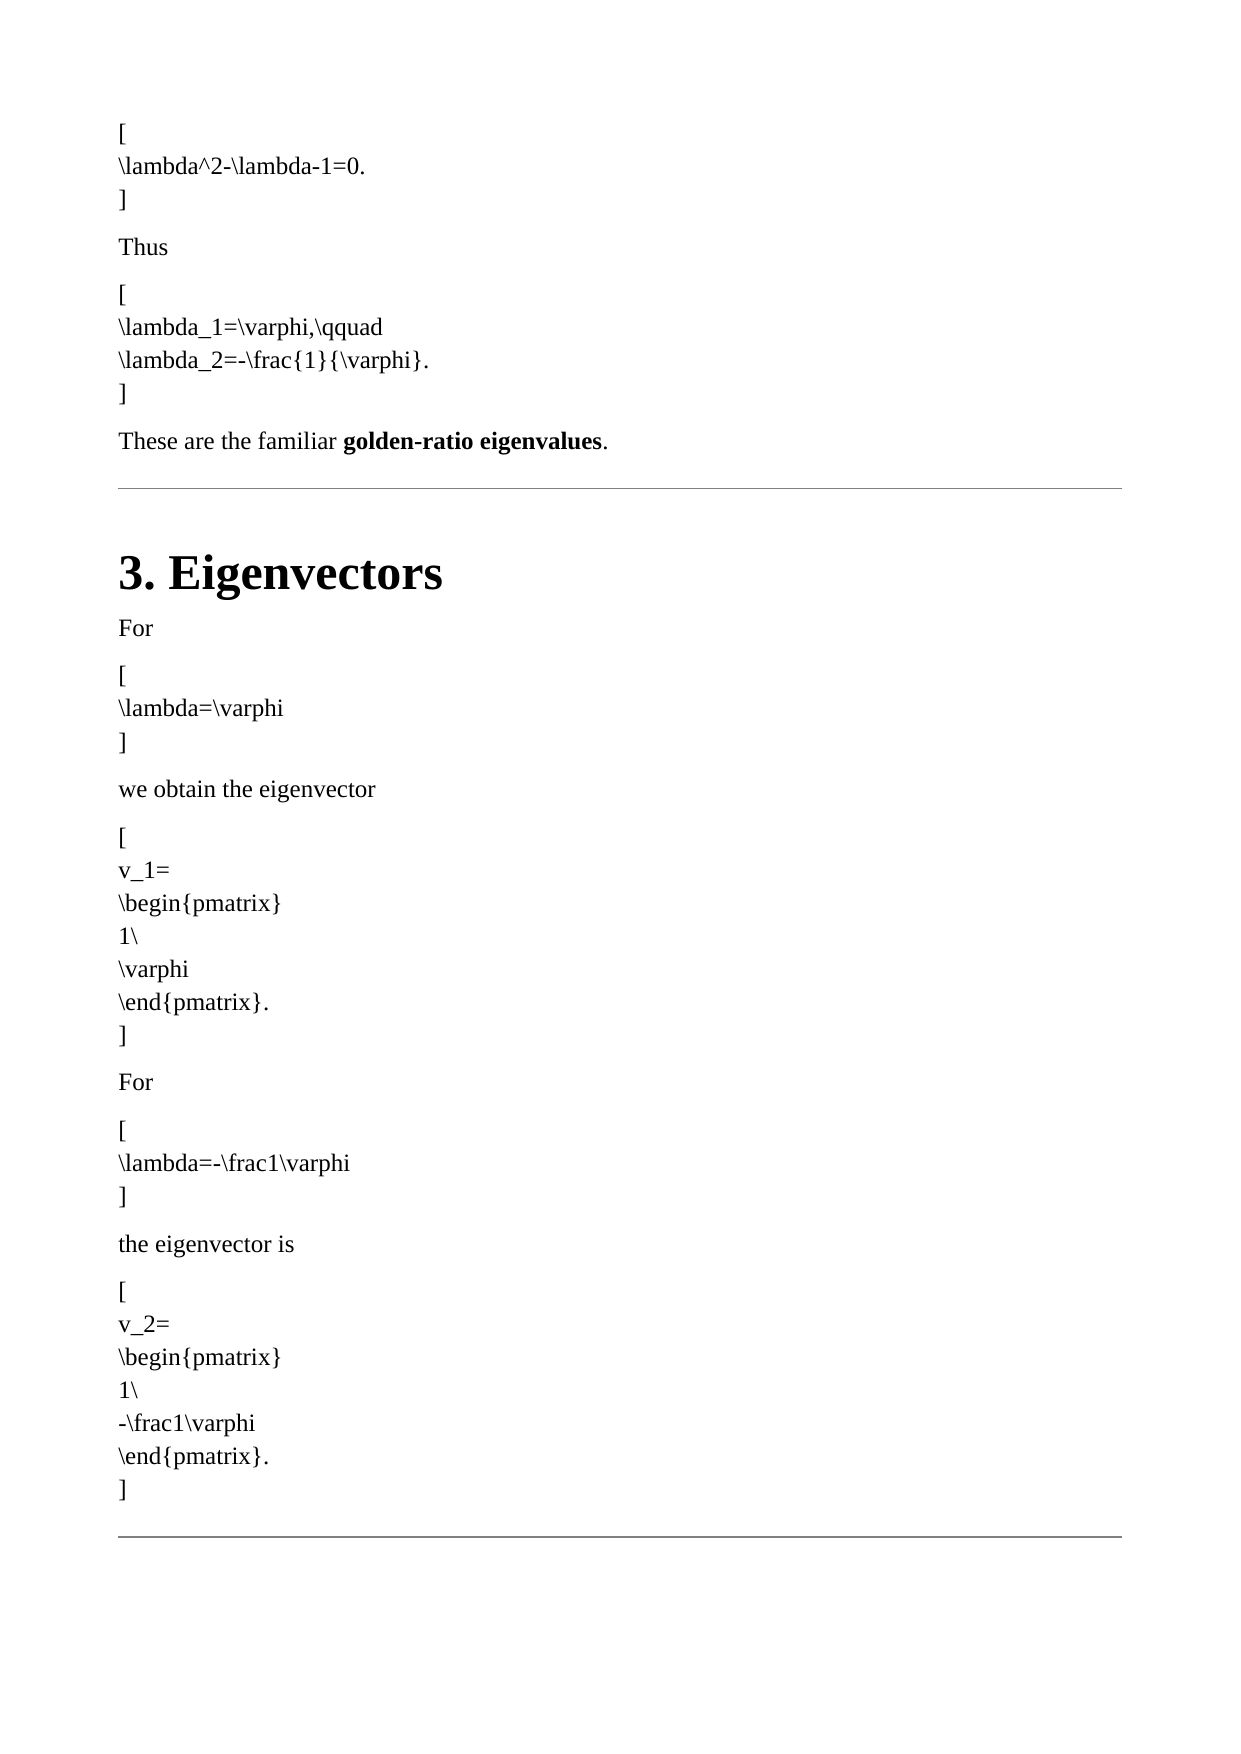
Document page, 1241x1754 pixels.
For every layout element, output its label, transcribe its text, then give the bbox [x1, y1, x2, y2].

text [ v_2= \begin{pmatrix} 1\ -\frac1\varphi \end{pmatrix}. ] [118, 1276, 1122, 1503]
text [ \lambda=-\frac1\varphi ] [118, 1115, 1122, 1210]
text For [118, 613, 1122, 642]
text [ \lambda=\varphi ] [118, 661, 1122, 755]
text the eigenvector is [118, 1229, 1122, 1257]
text [ \lambda^2-\lambda-1=0. ] [118, 118, 1122, 213]
subtitle 3. Eigenvectors [118, 543, 1122, 600]
text For [118, 1067, 1122, 1096]
text These are the familiar golden-ratio eigenvalues. [118, 426, 1122, 455]
text [ \lambda_1=\varphi,\qquad \lambda_2=-\frac{1}{\varphi}. ] [118, 279, 1122, 407]
text Thus [118, 232, 1122, 261]
text [ v_1= \begin{pmatrix} 1\ \varphi \end{pmatrix}. ] [118, 822, 1122, 1049]
text we obtain the eigenvector [118, 774, 1122, 803]
